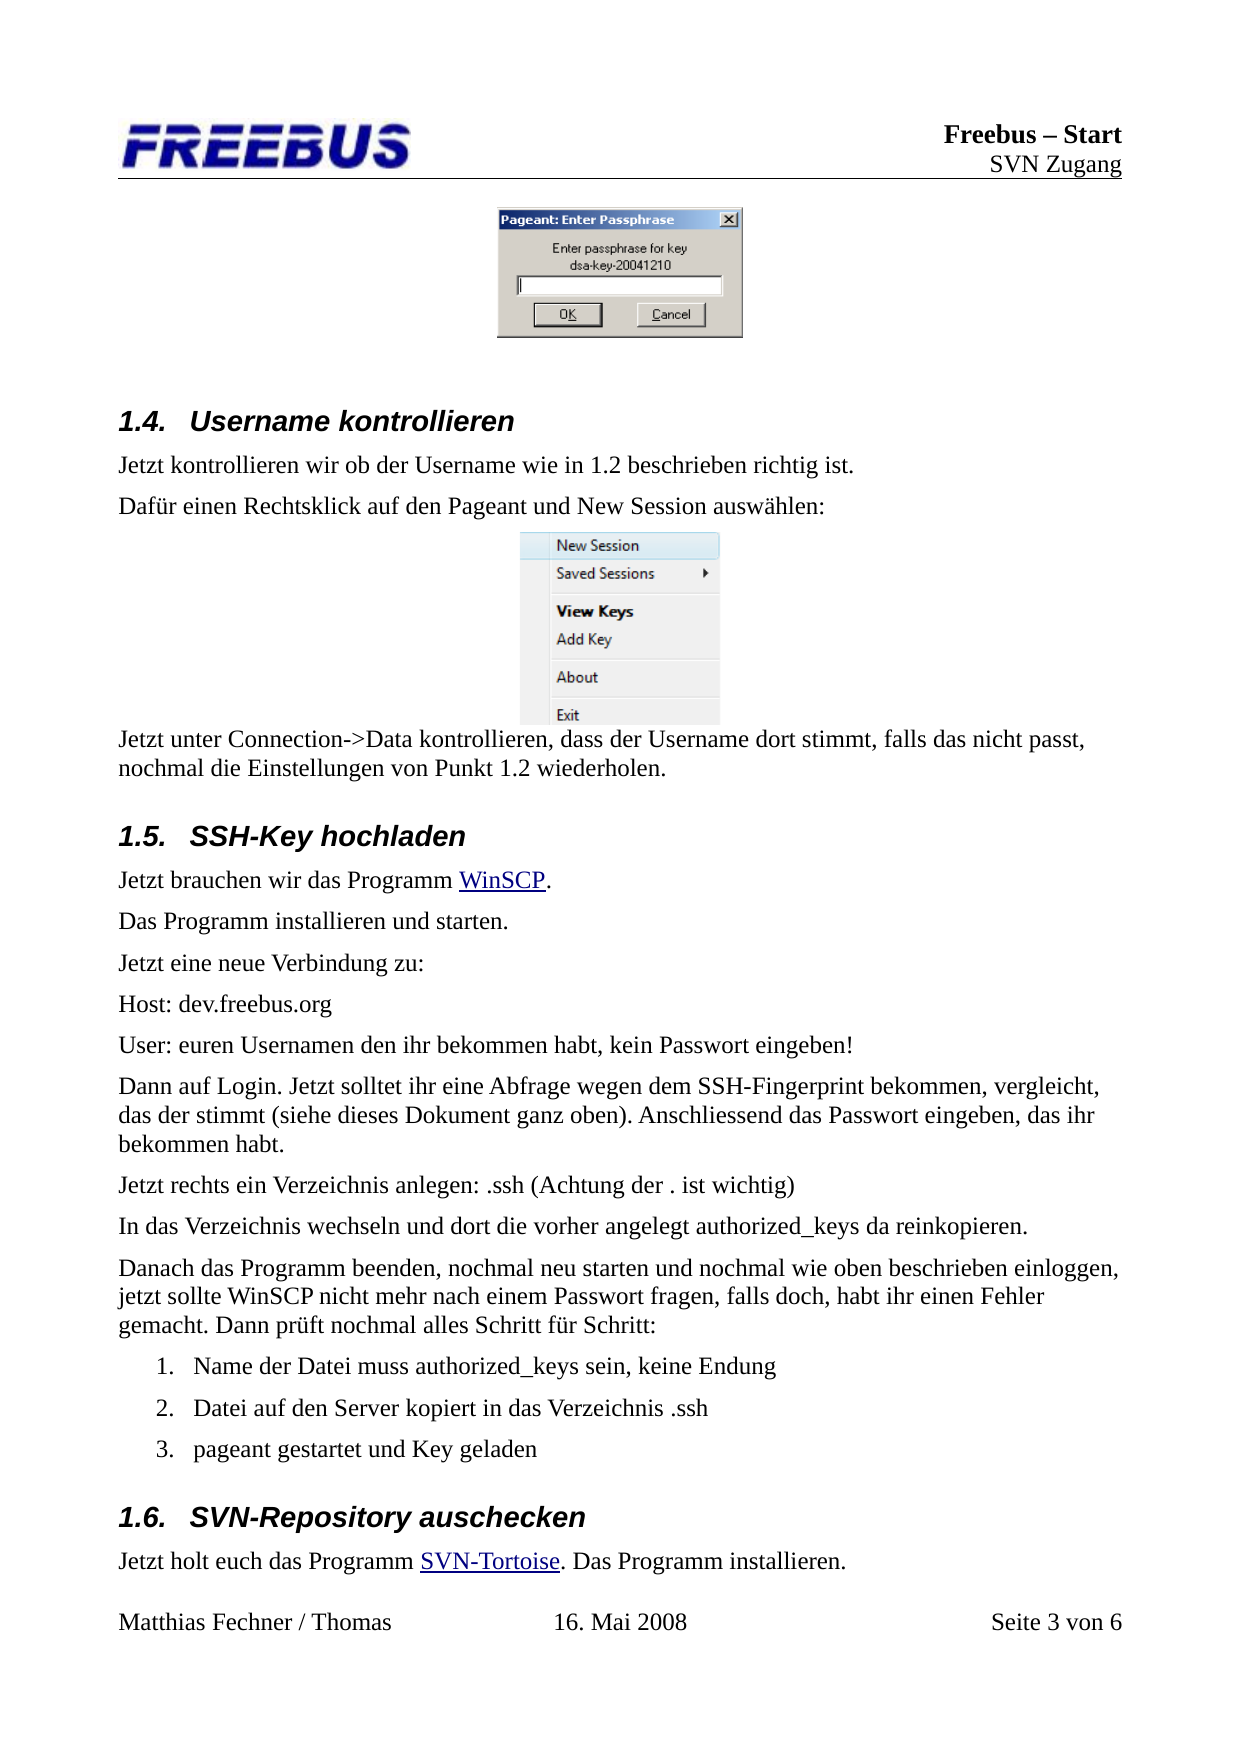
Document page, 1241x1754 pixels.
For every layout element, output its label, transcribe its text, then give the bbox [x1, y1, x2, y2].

text Jetzt eine neue Verbindung zu: [118, 948, 1122, 976]
list Datei auf den Server kopiert in das Verzeichnis .ssh [156, 1393, 1122, 1421]
text User: euren Usernamen den ihr bekommen habt, kein Passwort eingeben! [118, 1030, 1122, 1059]
text Jetzt unter Connection->Data kontrollieren, dass der Username dort stimmt, falls das nicht passt, nochmal die Einstellungen von Punkt 1.2 wiederholen. [118, 532, 1122, 782]
text Jetzt kontrollieren wir ob der Username wie in 1.2 beschrieben richtig ist. [118, 450, 1122, 479]
list pageant gestartet und Key geladen [156, 1434, 1122, 1463]
text Das Programm installieren und starten. [118, 906, 1122, 935]
subtitle Username kontrollieren [118, 404, 1122, 437]
text Jetzt rechts ein Verzeichnis anlegen: .ssh (Achtung der . ist wichtig) [118, 1170, 1122, 1199]
text In das Verzeichnis wechseln und dort die vorher angelegt authorized_keys da reinkopieren. [118, 1211, 1122, 1240]
text Jetzt brauchen wir das Programm WinSCP. [118, 865, 1122, 894]
subtitle SSH-Key hochladen [118, 819, 1122, 853]
text Dafür einen Rechtsklick auf den Pageant und New Session auswählen: [118, 491, 1122, 520]
text Host: dev.freebus.org [118, 989, 1122, 1018]
picture [118, 118, 411, 172]
subtitle SVN-Repository auschecken [118, 1500, 1122, 1534]
list Name der Datei muss authorized_keys sein, keine Endung [156, 1351, 1122, 1380]
picture [497, 207, 743, 338]
text Jetzt holt euch das Programm SVN-Tortoise. Das Programm installieren. [118, 1546, 1122, 1575]
text Danach das Programm beenden, nochmal neu starten und nochmal wie oben beschrieben einloggen, jetzt sollte WinSCP nicht mehr nach einem Passwort fragen, falls doch, habt ihr einen Fehler gemacht. Dann prüft nochmal alles Schritt für Schritt: [118, 1253, 1122, 1339]
text Dann auf Login. Jetzt solltet ihr eine Abfrage wegen dem SSH-Fingerprint bekommen, vergleicht, das der stimmt (siehe dieses Dokument ganz oben). Anschliessend das Passwort eingeben, das ihr bekommen habt. [118, 1071, 1122, 1158]
